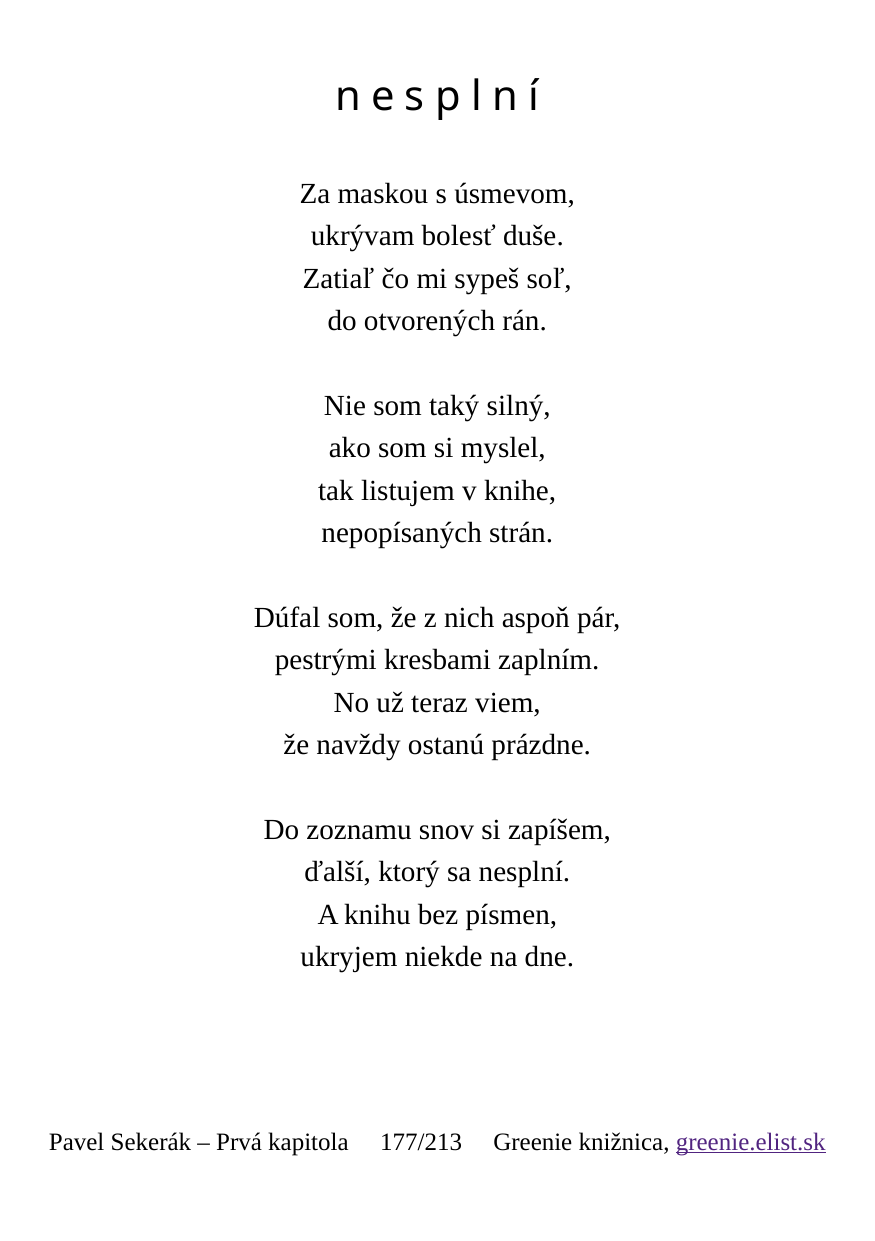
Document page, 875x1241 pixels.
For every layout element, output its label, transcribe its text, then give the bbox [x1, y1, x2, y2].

text A knihu bez písmen, [41, 897, 833, 930]
text ukryjem niekde na dne. [41, 939, 833, 973]
text ďalší, ktorý sa nesplní. [41, 854, 833, 888]
text No už teraz viem, [41, 685, 833, 718]
text pestrými kresbami zaplním. [41, 642, 833, 676]
text ako som si myslel, [41, 430, 833, 464]
text tak listujem v knihe, [41, 473, 833, 506]
text nepopísaných strán. [41, 515, 833, 549]
text do otvorených rán. [41, 303, 833, 337]
subtitle nesplní [41, 66, 833, 123]
text Do zoznamu snov si zapíšem, [41, 812, 833, 846]
text Zatiaľ čo mi sypeš soľ, [41, 261, 833, 294]
text že navždy ostanú prázdne. [41, 727, 833, 761]
text Nie som taký silný, [41, 388, 833, 422]
text Dúfal som, že z nich aspoň pár, [41, 600, 833, 633]
text Za maskou s úsmevom, [41, 176, 833, 209]
text ukrývam bolesť duše. [41, 218, 833, 252]
